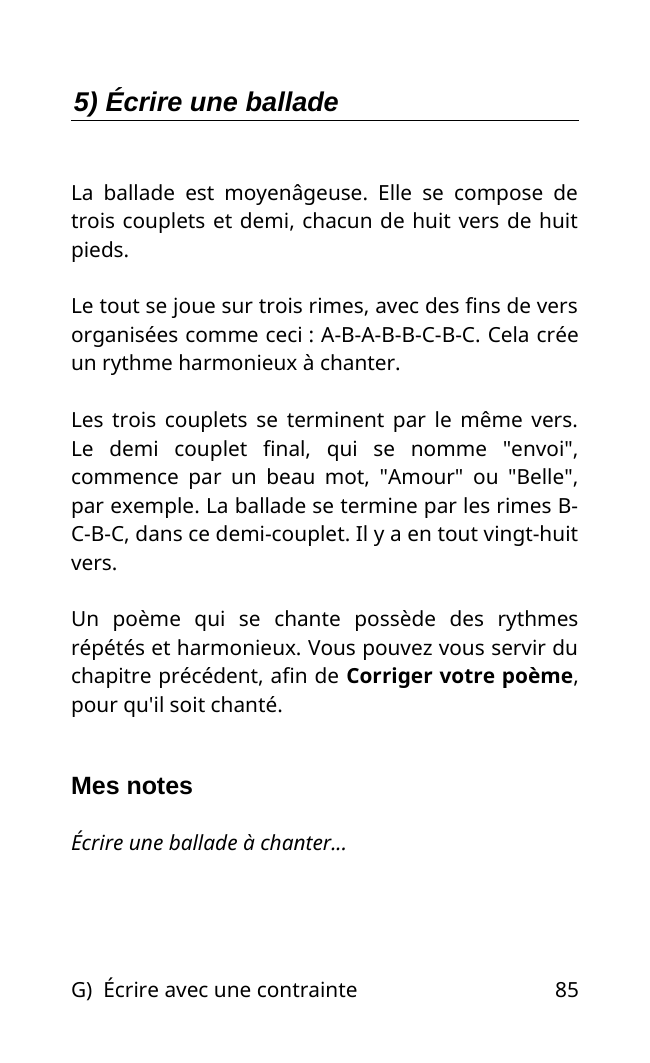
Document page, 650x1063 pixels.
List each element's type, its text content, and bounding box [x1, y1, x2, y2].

subtitle Écrire une ballade [71, 84, 579, 120]
text Écrire une ballade à chanter... [71, 828, 579, 856]
text La ballade est moyenâgeuse. Elle se compose de trois couplets et demi, chacun de huit vers de huit pieds. [71, 178, 579, 263]
subtitle Mes notes [71, 771, 579, 799]
text Le tout se joue sur trois rimes, avec des fins de vers organisées comme ceci : A-B-A-B-B-C-B-C. Cela crée un rythme harmonieux à chanter. [71, 292, 579, 377]
text Les trois couplets se terminent par le même vers. Le demi couplet final, qui se nomme "envoi", commence par un beau mot, "Amour" ou "Belle", par exemple. La ballade se termine par les rimes B-C-B-C, dans ce demi-couplet. Il y a en tout vingt-huit vers. [71, 405, 579, 576]
text Un poème qui se chante possède des rythmes répétés et harmonieux. Vous pouvez vous servir du chapitre précédent, afin de Corriger votre poème, pour qu'il soit chanté. [71, 604, 579, 718]
